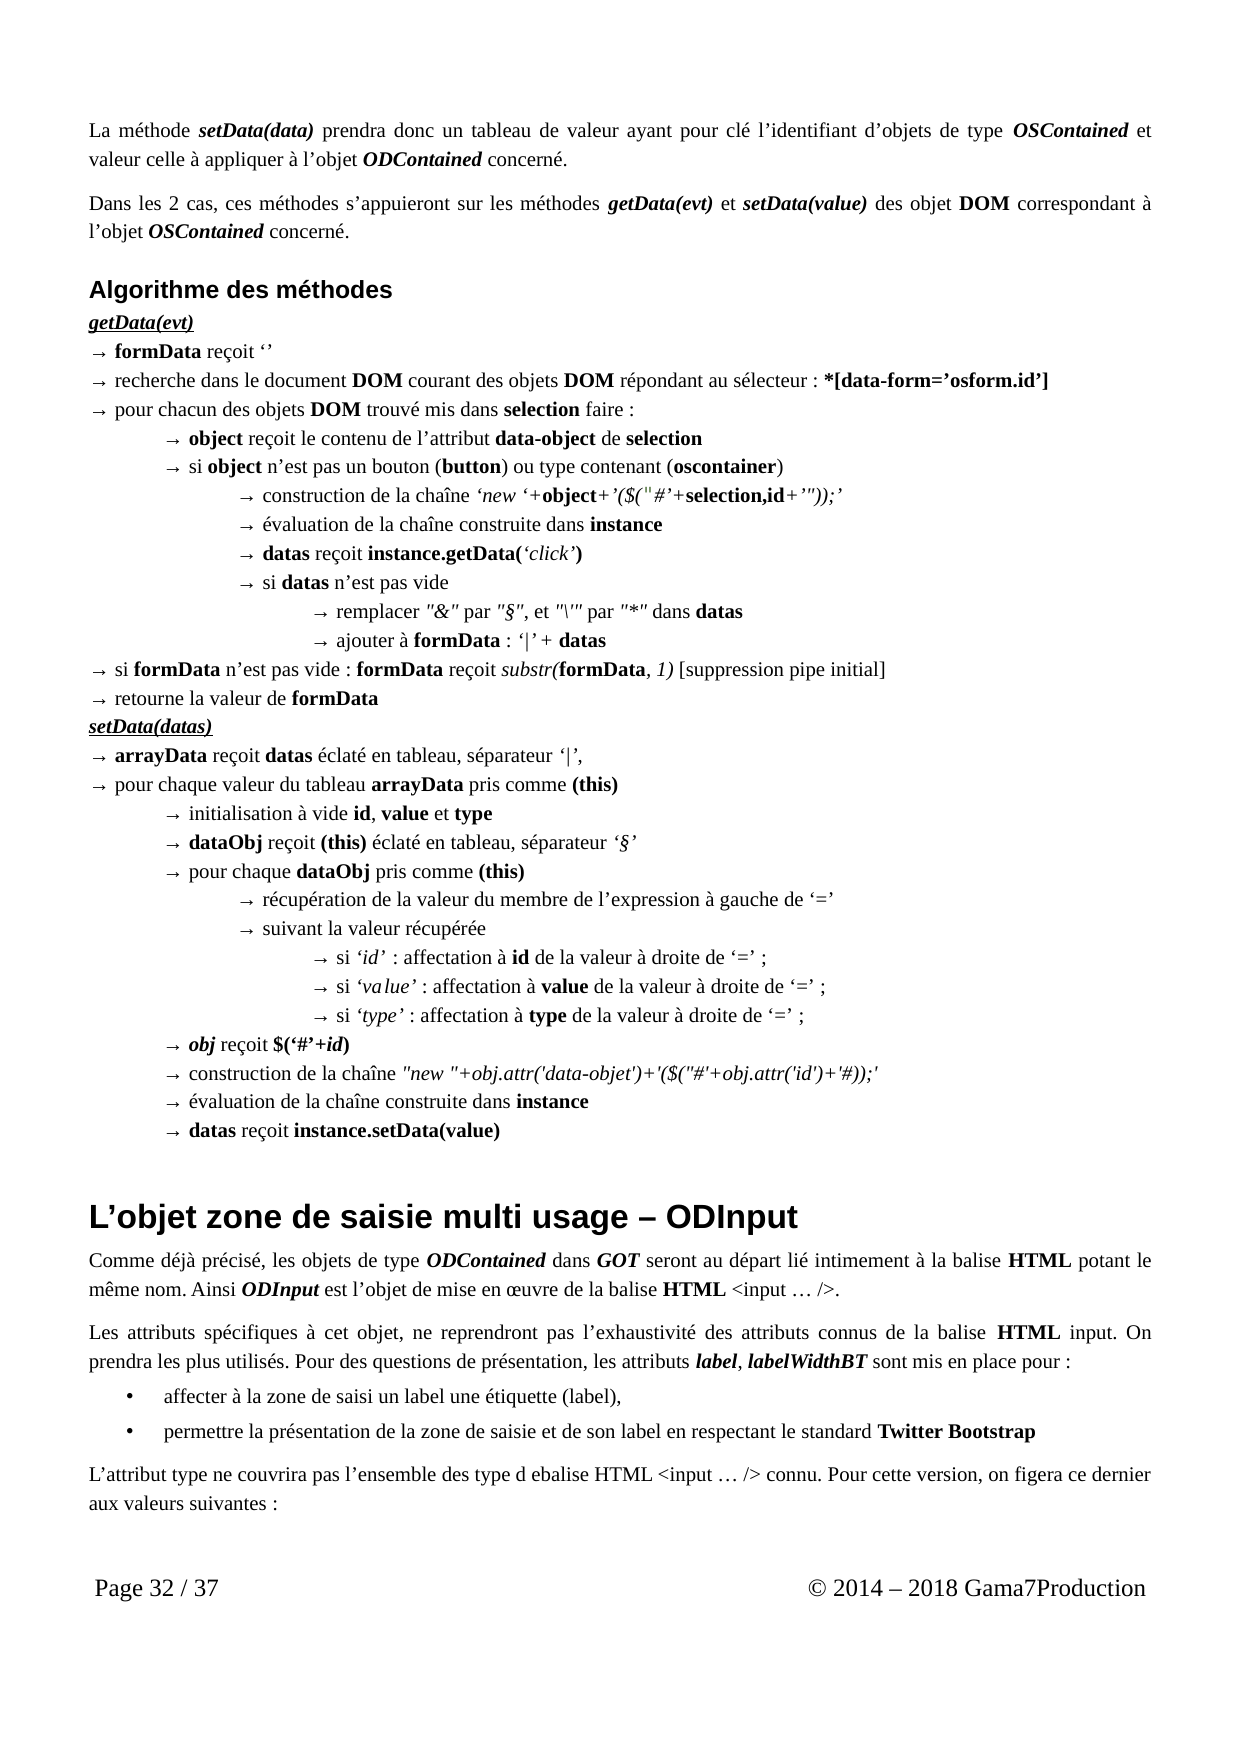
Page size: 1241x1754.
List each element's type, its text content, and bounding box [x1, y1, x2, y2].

subtitle L’objet zone de saisie multi usage – ODInput [88, 1197, 1152, 1235]
text getData(evt) [88, 310, 1152, 334]
text Les attributs spécifiques à cet objet, ne reprendront pas l’exhaustivité des attributs connus de la balise HTML input. On prendra les plus utilisés. Pour des questions de présentation, les attributs label, labelWidthBT sont mis en place pour : [88, 1320, 1152, 1373]
text → arrayData reçoit datas éclaté en tableau, séparateur ‘|’, [88, 743, 1152, 767]
text → obj reçoit $(‘#’+id) [88, 1032, 1152, 1056]
text La méthode setData(data) prendra donc un tableau de valeur ayant pour clé l’identifiant d’objets de type OSContained et valeur celle à appliquer à l’objet ODContained concerné. [88, 118, 1152, 171]
text → formData reçoit ‘’ [88, 339, 1152, 363]
text → évaluation de la chaîne construite dans instance [88, 512, 1152, 536]
text Comme déjà précisé, les objets de type ODContained dans GOT seront au départ lié intimement à la balise HTML potant le même nom. Ainsi ODInput est l’objet de mise en œuvre de la balise HTML <input … />. [88, 1248, 1152, 1301]
text → si object n’est pas un bouton (button) ou type contenant (oscontainer) [88, 454, 1152, 478]
text → si datas n’est pas vide [88, 570, 1152, 594]
text → datas reçoit instance.setData(value) [88, 1118, 1152, 1142]
text → dataObj reçoit (this) éclaté en tableau, séparateur ‘§’ [88, 830, 1152, 854]
text → initialisation à vide id, value et type [88, 801, 1152, 825]
text → évaluation de la chaîne construite dans instance [88, 1089, 1152, 1113]
text → pour chaque dataObj pris comme (this) [88, 858, 1152, 883]
text → datas reçoit instance.getData(‘click’) [88, 541, 1152, 565]
text → si ‘id’ : affectation à id de la valeur à droite de ‘=’ ; [88, 945, 1152, 969]
text → pour chaque valeur du tableau arrayData pris comme (this) [88, 772, 1152, 796]
text → remplacer "&" par "§", et "\'" par "*" dans datas [88, 599, 1152, 623]
text L’attribut type ne couvrira pas l’ensemble des type d ebalise HTML <input … /> connu. Pour cette version, on figera ce dernier aux valeurs suivantes : [88, 1462, 1152, 1515]
text → suivant la valeur récupérée [88, 916, 1152, 940]
text → object reçoit le contenu de l’attribut data-object de selection [88, 425, 1152, 449]
text → si formData n’est pas vide : formData reçoit substr(formData, 1) [suppression pipe initial] [88, 657, 1152, 681]
text → si ‘type’ : affectation à type de la valeur à droite de ‘=’ ; [88, 1003, 1152, 1027]
text → pour chacun des objets DOM trouvé mis dans selection faire : [88, 397, 1152, 421]
text Dans les 2 cas, ces méthodes s’appuieront sur les méthodes getData(evt) et setData(value) des objet DOM correspondant à l’objet OSContained concerné. [88, 190, 1152, 243]
text → retourne la valeur de formData [88, 685, 1152, 709]
text → ajouter à formData : ‘|’ + datas [88, 628, 1152, 652]
list permettre la présentation de la zone de saisie et de son label en respectant le standard Twitter Bootstrap [126, 1419, 1152, 1443]
text → si ‘va lue’ : affectation à value de la valeur à droite de ‘=’ ; [88, 974, 1152, 998]
text → recherche dans le document DOM courant des objets DOM répondant au sélecteur : *[data-form=’osform.id’] [88, 368, 1152, 392]
text → construction de la chaîne "new "+obj.attr('data-objet')+'($("#'+obj.attr('id')+'#));' [88, 1061, 1152, 1084]
text → récupération de la valeur du membre de l’expression à gauche de ‘=’ [88, 887, 1152, 911]
subtitle Algorithme des méthodes [88, 275, 1152, 304]
text → construction de la chaîne ‘new ‘+object+’($("#’+selection,id+’"));’ [88, 483, 1152, 507]
list affecter à la zone de saisi un label une étiquette (label), [126, 1384, 1152, 1408]
text setData(datas) [88, 714, 1152, 738]
